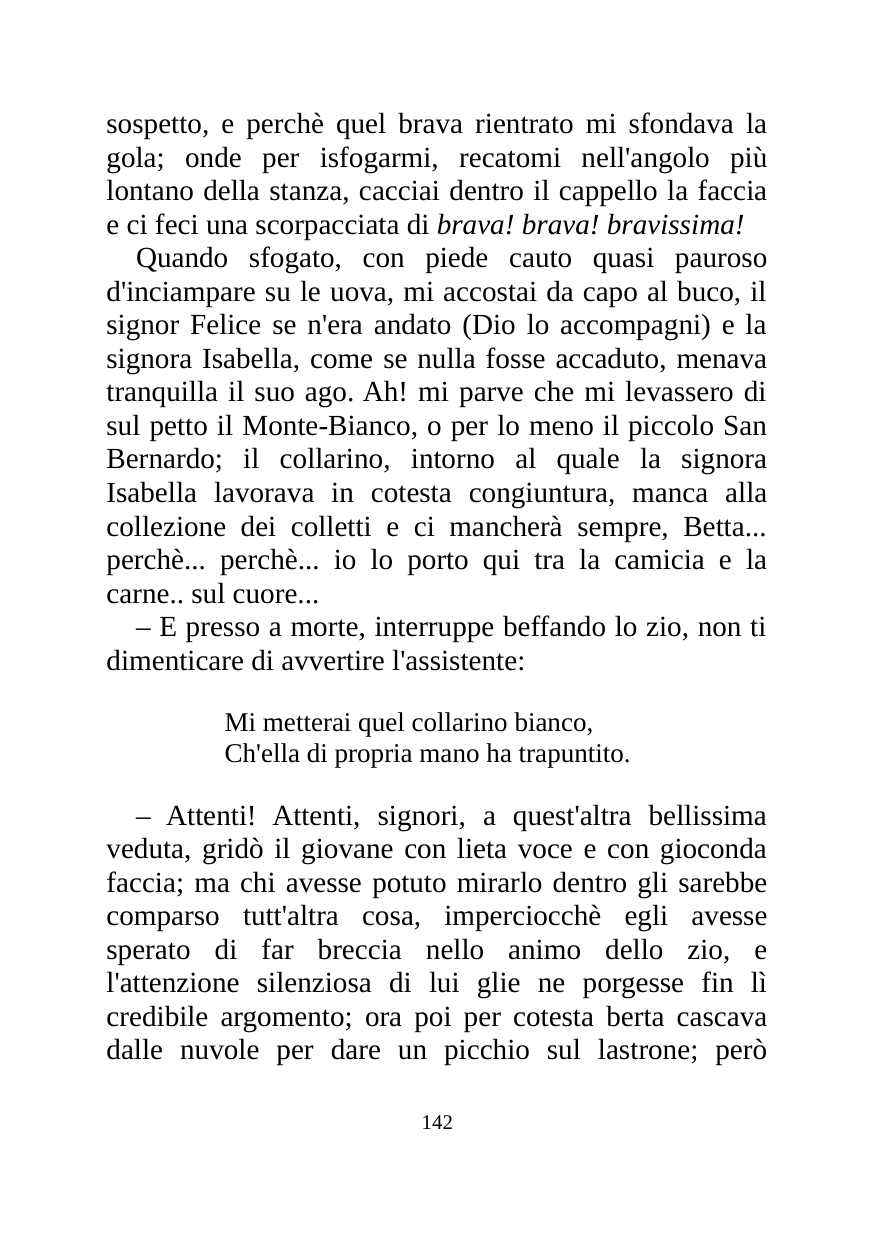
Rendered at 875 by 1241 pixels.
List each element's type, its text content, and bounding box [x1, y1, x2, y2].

text Ch'ella di propria mano ha trapuntito. [224, 737, 768, 768]
text – Attenti! Attenti, signori, a quest'altra bellissima veduta, gridò il giovane con lieta voce e con gioconda faccia; ma chi avesse potuto mirarlo dentro gli sarebbe comparso tutt'altra cosa, imperciocchè egli avesse sperato di far breccia nello animo dello zio, e l'attenzione silenziosa di lui glie ne porgesse fin lì credibile argomento; ora poi per cotesta berta cascava dalle nuvole per dare un picchio sul lastrone; però [106, 798, 768, 1066]
text Quando sfogato, con piede cauto quasi pauroso d'inciampare su le uova, mi accostai da capo al buco, il signor Felice se n'era andato (Dio lo accompagni) e la signora Isabella, come se nulla fosse accaduto, menava tranquilla il suo ago. Ah! mi parve che mi levassero di sul petto il Monte-Bianco, o per lo meno il piccolo San Bernardo; il collarino, intorno al quale la signora Isabella lavorava in cotesta congiuntura, manca alla collezione dei colletti e ci mancherà sempre, Betta... perchè... perchè... io lo porto qui tra la camicia e la carne.. sul cuore... [106, 240, 768, 609]
text – E presso a morte, interruppe beffando lo zio, non ti dimenticare di avvertire l'assistente: [106, 609, 768, 676]
text sospetto, e perchè quel brava rientrato mi sfondava la gola; onde per isfogarmi, recatomi nell'angolo più lontano della stanza, cacciai dentro il cappello la faccia e ci feci una scorpacciata di brava! brava! bravissima! [106, 106, 768, 240]
text Mi metterai quel collarino bianco, [224, 706, 768, 737]
